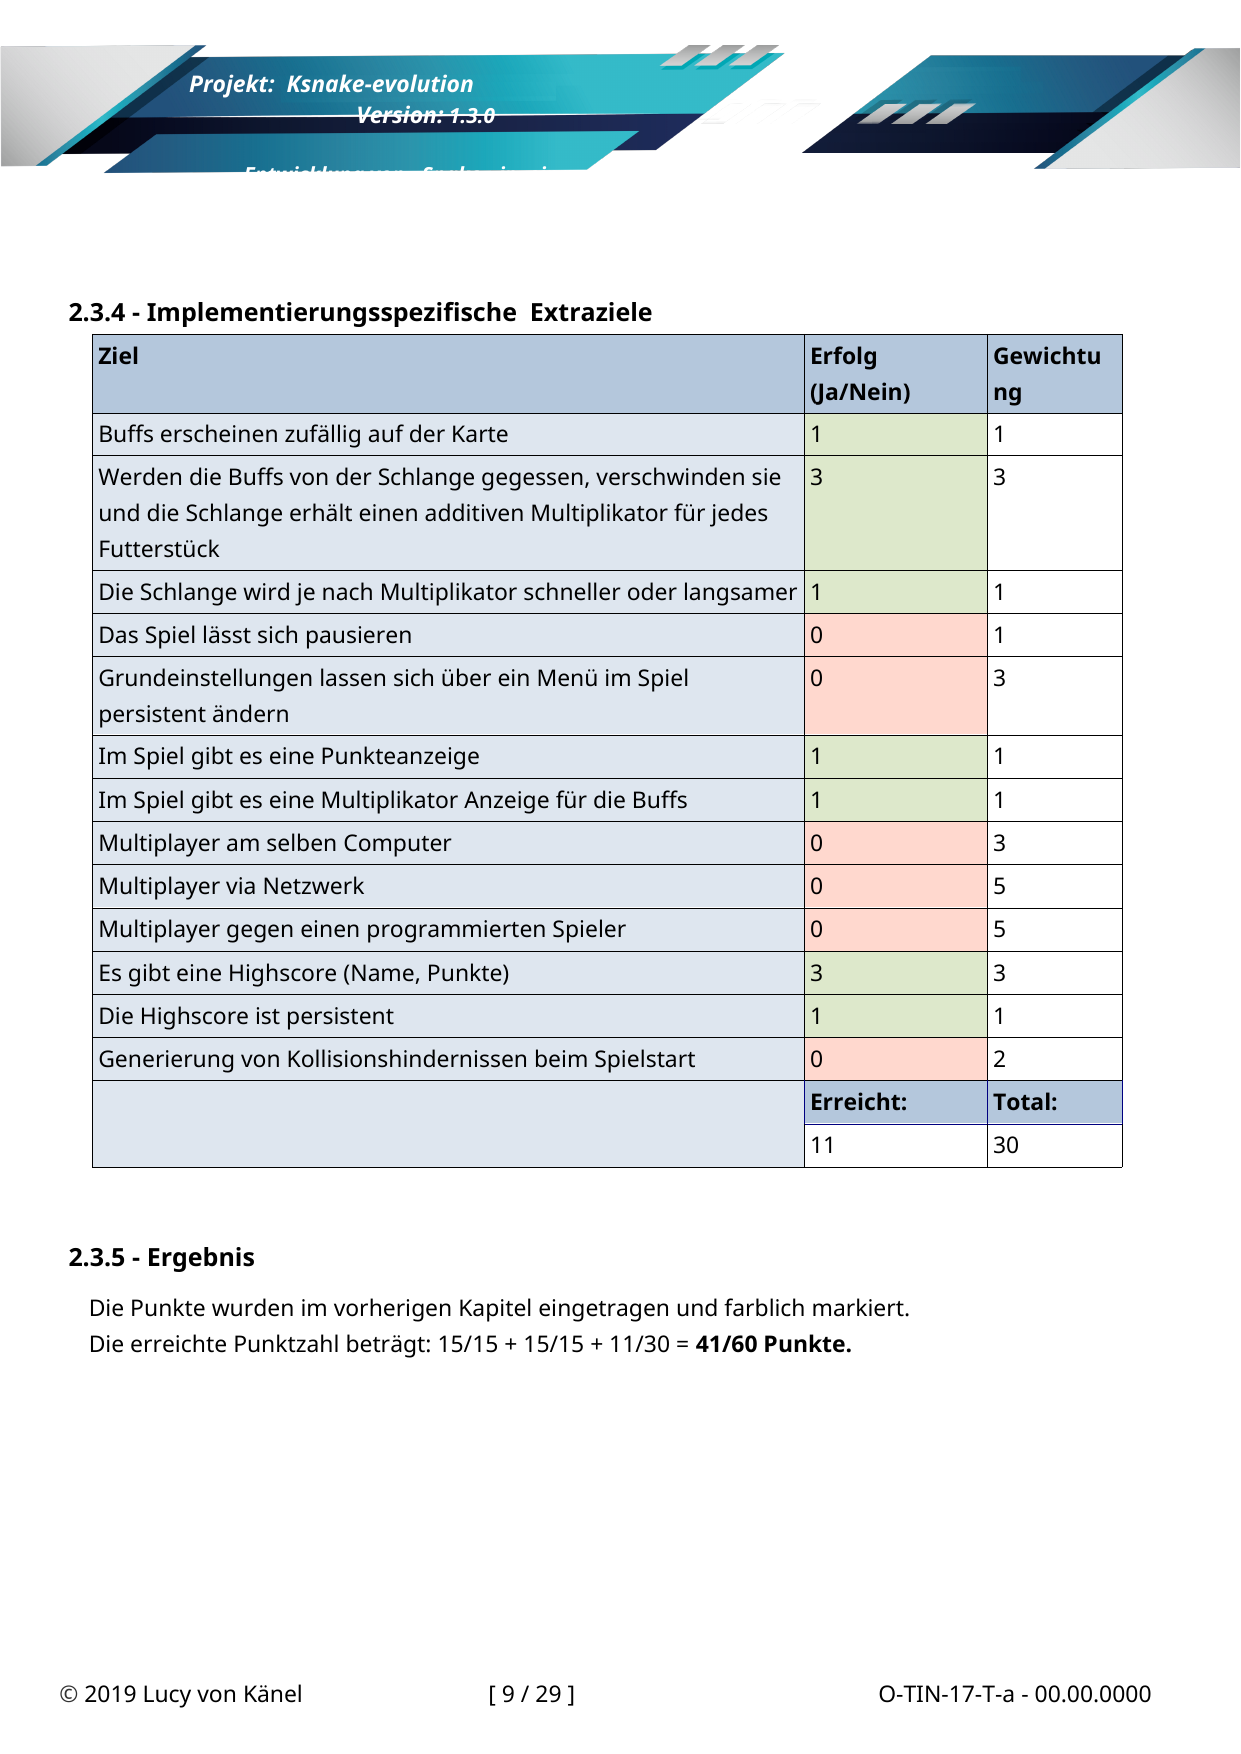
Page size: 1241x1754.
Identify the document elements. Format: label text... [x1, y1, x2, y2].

table_cell Die Schlange wird je nach Multiplikator schneller oder langsamer [93, 571, 804, 613]
table_cell 0 [805, 865, 987, 907]
table_cell 1 [988, 614, 1122, 656]
table_cell 3 [988, 456, 1122, 570]
table_cell 1 [988, 779, 1122, 821]
table_cell Total: [988, 1081, 1122, 1123]
table_cell Die Highscore ist persistent [93, 995, 804, 1037]
subtitle Ergebnis [59, 1240, 1122, 1274]
table_cell 1 [988, 414, 1122, 455]
table_cell 3 [805, 952, 987, 994]
table_cell 3 [988, 822, 1122, 864]
picture [0, 38, 1241, 176]
table_cell 1 [805, 414, 987, 455]
table_header Erfolg (Ja/Nein) [805, 335, 987, 413]
table_cell Multiplayer gegen einen programmierten Spieler [93, 909, 804, 951]
table_cell 30 [988, 1125, 1122, 1167]
table_cell Multiplayer via Netzwerk [93, 865, 804, 907]
table_cell Generierung von Kollisionshindernissen beim Spielstart [93, 1038, 804, 1080]
table_cell Erreicht: [805, 1081, 987, 1123]
table_cell Grundeinstellungen lassen sich über ein Menü im Spiel persistent ändern [93, 657, 804, 734]
table_cell 1 [805, 571, 987, 613]
table_cell 1 [988, 995, 1122, 1037]
table_cell 1 [988, 736, 1122, 778]
table_cell Das Spiel lässt sich pausieren [93, 614, 804, 656]
table_header Ziel [93, 335, 804, 413]
table_cell 5 [988, 909, 1122, 951]
table_cell 0 [805, 909, 987, 951]
table_header Gewichtung [988, 335, 1122, 413]
table_cell 1 [805, 736, 987, 778]
table_cell 1 [988, 571, 1122, 613]
table_cell 3 [988, 952, 1122, 994]
table_cell Im Spiel gibt es eine Punkteanzeige [93, 736, 804, 778]
table_cell [93, 1081, 804, 1167]
table_cell 3 [988, 657, 1122, 734]
table_cell 0 [805, 657, 987, 734]
table_cell 3 [805, 456, 987, 570]
table_cell Es gibt eine Highscore (Name, Punkte) [93, 952, 804, 994]
table_cell 1 [805, 995, 987, 1037]
table_cell 5 [988, 865, 1122, 907]
subtitle Implementierungsspezifische Extraziele [59, 295, 1122, 329]
table_cell 0 [805, 614, 987, 656]
table_cell Werden die Buffs von der Schlange gegessen, verschwinden sie und die Schlange erhält einen additiven Multiplikator für jedes Futterstück [93, 456, 804, 570]
table_cell 1 [805, 779, 987, 821]
table_cell 11 [805, 1125, 987, 1167]
table_cell Im Spiel gibt es eine Multiplikator Anzeige für die Buffs [93, 779, 804, 821]
table_cell 0 [805, 1038, 987, 1080]
text Die Punkte wurden im vorherigen Kapitel eingetragen und farblich markiert. Die erreichte Punktzahl beträgt: 15/15 + 15/15 + 11/30 = 41/60 Punkte. [88, 1292, 1122, 1359]
table_cell Buffs erscheinen zufällig auf der Karte [93, 414, 804, 455]
table_cell 2 [988, 1038, 1122, 1080]
table_cell Multiplayer am selben Computer [93, 822, 804, 864]
table_cell 0 [805, 822, 987, 864]
